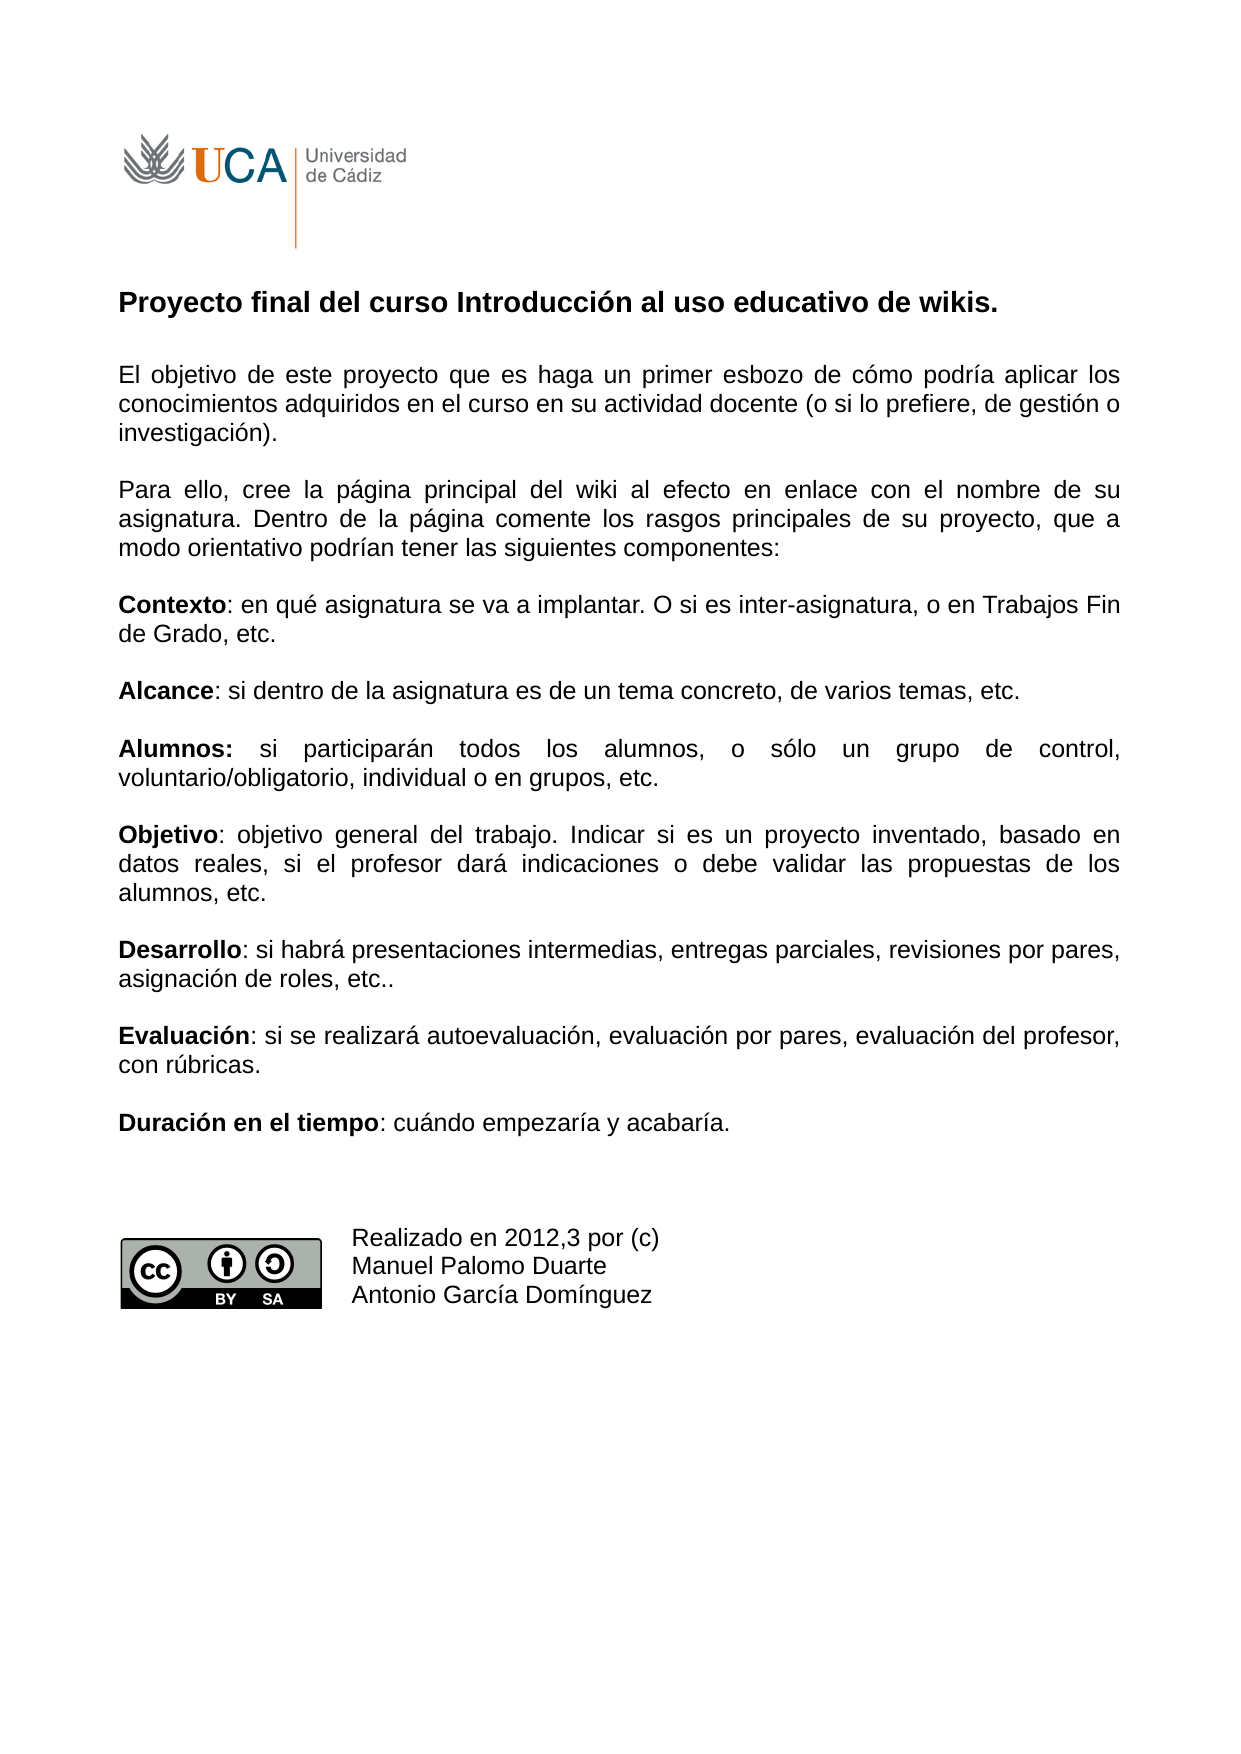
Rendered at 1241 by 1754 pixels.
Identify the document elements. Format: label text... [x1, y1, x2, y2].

picture [120, 1238, 322, 1309]
text Realizado en 2012,3 por (c) [118, 1222, 1122, 1251]
text Para ello, cree la página principal del wiki al efecto en enlace con el nombre de su asignatura. Dentro de la página comente los rasgos principales de su proyecto, que a modo orientativo podrían tener las siguientes componentes: [118, 475, 1122, 561]
text Duración en el tiempo: cuándo empezaría y acabaría. [118, 1107, 1122, 1136]
picture [121, 128, 411, 255]
text Alumnos: si participarán todos los alumnos, o sólo un grupo de control, voluntario/obligatorio, individual o en grupos, etc. [118, 734, 1122, 791]
text Evaluación: si se realizará autoevaluación, evaluación por pares, evaluación del profesor, con rúbricas. [118, 1021, 1122, 1079]
subtitle Proyecto final del curso Introducción al uso educativo de wikis. [118, 285, 1122, 319]
text Antonio García Domínguez [322, 1280, 1122, 1309]
text Manuel Palomo Duarte [322, 1251, 1122, 1280]
text El objetivo de este proyecto que es haga un primer esbozo de cómo podría aplicar los conocimientos adquiridos en el curso en su actividad docente (o si lo prefiere, de gestión o investigación). [118, 360, 1122, 446]
text Alcance: si dentro de la asignatura es de un tema concreto, de varios temas, etc. [118, 676, 1122, 705]
text Contexto: en qué asignatura se va a implantar. O si es inter-asignatura, o en Trabajos Fin de Grado, etc. [118, 590, 1122, 647]
text Objetivo: objetivo general del trabajo. Indicar si es un proyecto inventado, basado en datos reales, si el profesor dará indicaciones o debe validar las propuestas de los alumnos, etc. [118, 820, 1122, 906]
text Desarrollo: si habrá presentaciones intermedias, entregas parciales, revisiones por pares, asignación de roles, etc.. [118, 935, 1122, 992]
